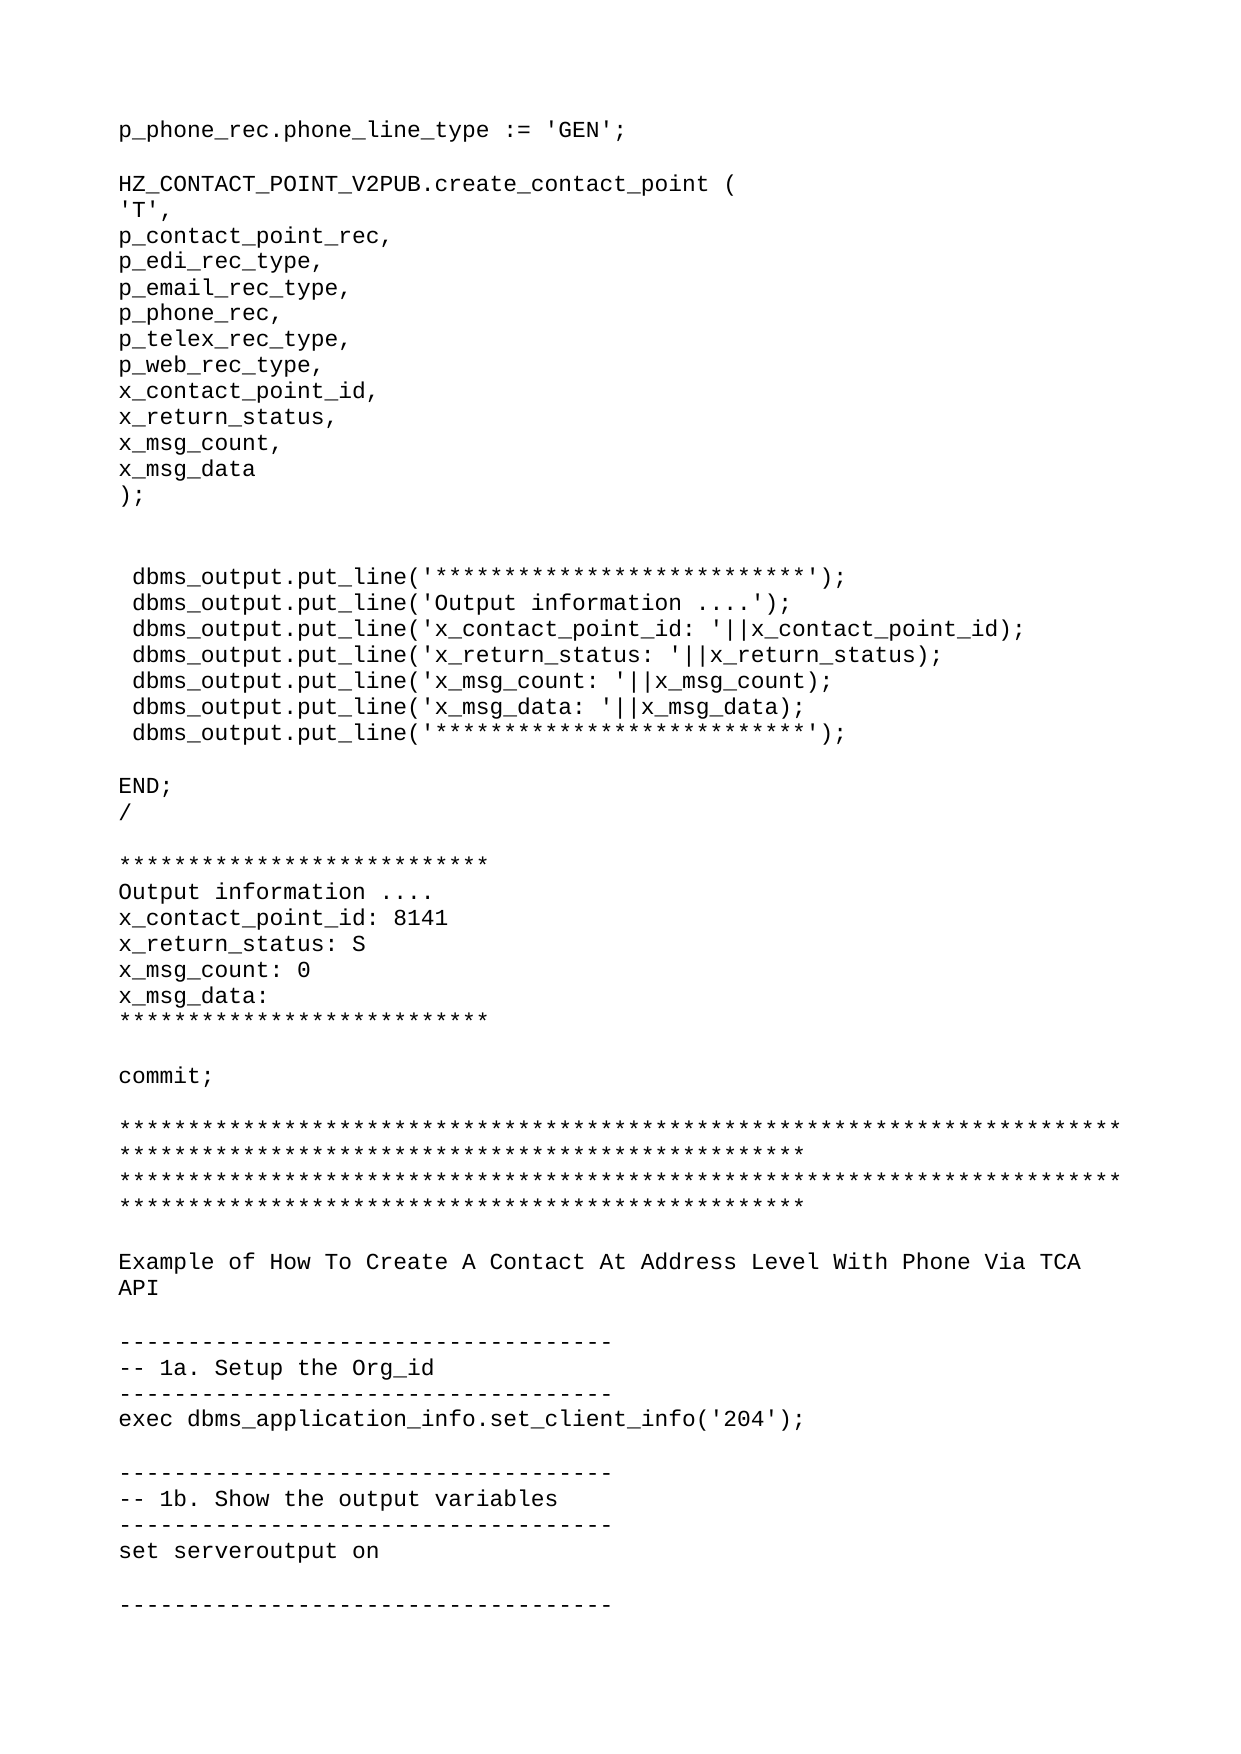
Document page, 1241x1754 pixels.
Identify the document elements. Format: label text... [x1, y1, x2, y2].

text p_phone_rec, [118, 302, 1122, 328]
text ); [118, 483, 1122, 509]
text set serveroutput on [118, 1539, 1122, 1566]
text x_msg_count, [118, 431, 1122, 457]
text x_return_status: S [118, 933, 1122, 958]
text END; [118, 775, 1122, 801]
text x_msg_data [118, 457, 1122, 483]
text ------------------------------------ [118, 1330, 1122, 1356]
text x_contact_point_id, [118, 379, 1122, 406]
text *************************** [118, 1010, 1122, 1036]
text commit; [118, 1064, 1122, 1090]
text ------------------------------------ [118, 1514, 1122, 1539]
text HZ_CONTACT_POINT_V2PUB.create_contact_point ( [118, 172, 1122, 198]
text / [118, 801, 1122, 827]
text x_msg_data: [118, 984, 1122, 1010]
text p_edi_rec_type, [118, 250, 1122, 276]
text *************************** [118, 855, 1122, 881]
text *************************************************************************************************************************** [118, 1118, 1122, 1170]
text x_msg_count: 0 [118, 958, 1122, 984]
text 'T', [118, 198, 1122, 224]
text x_return_status, [118, 406, 1122, 431]
text p_email_rec_type, [118, 276, 1122, 302]
text -- 1a. Setup the Org_id [118, 1356, 1122, 1382]
text dbms_output.put_line('x_contact_point_id: '||x_contact_point_id); [118, 617, 1122, 643]
text -- 1b. Show the output variables [118, 1488, 1122, 1514]
text p_web_rec_type, [118, 354, 1122, 379]
text *************************************************************************************************************************** [118, 1170, 1122, 1222]
text Output information .... [118, 881, 1122, 907]
text p_phone_rec.phone_line_type := 'GEN'; [118, 118, 1122, 144]
text dbms_output.put_line('***************************'); [118, 565, 1122, 591]
text dbms_output.put_line('Output information ....'); [118, 591, 1122, 617]
text Example of How To Create A Contact At Address Level With Phone Via TCA API [118, 1250, 1122, 1302]
text p_telex_rec_type, [118, 328, 1122, 354]
text exec dbms_application_info.set_client_info('204'); [118, 1408, 1122, 1434]
text ------------------------------------ [118, 1462, 1122, 1488]
text x_contact_point_id: 8141 [118, 907, 1122, 933]
text p_contact_point_rec, [118, 224, 1122, 250]
text dbms_output.put_line('x_return_status: '||x_return_status); [118, 643, 1122, 669]
text ------------------------------------ [118, 1593, 1122, 1619]
text ------------------------------------ [118, 1382, 1122, 1408]
text dbms_output.put_line('x_msg_data: '||x_msg_data); [118, 695, 1122, 721]
text dbms_output.put_line('***************************'); [118, 721, 1122, 747]
text dbms_output.put_line('x_msg_count: '||x_msg_count); [118, 669, 1122, 695]
